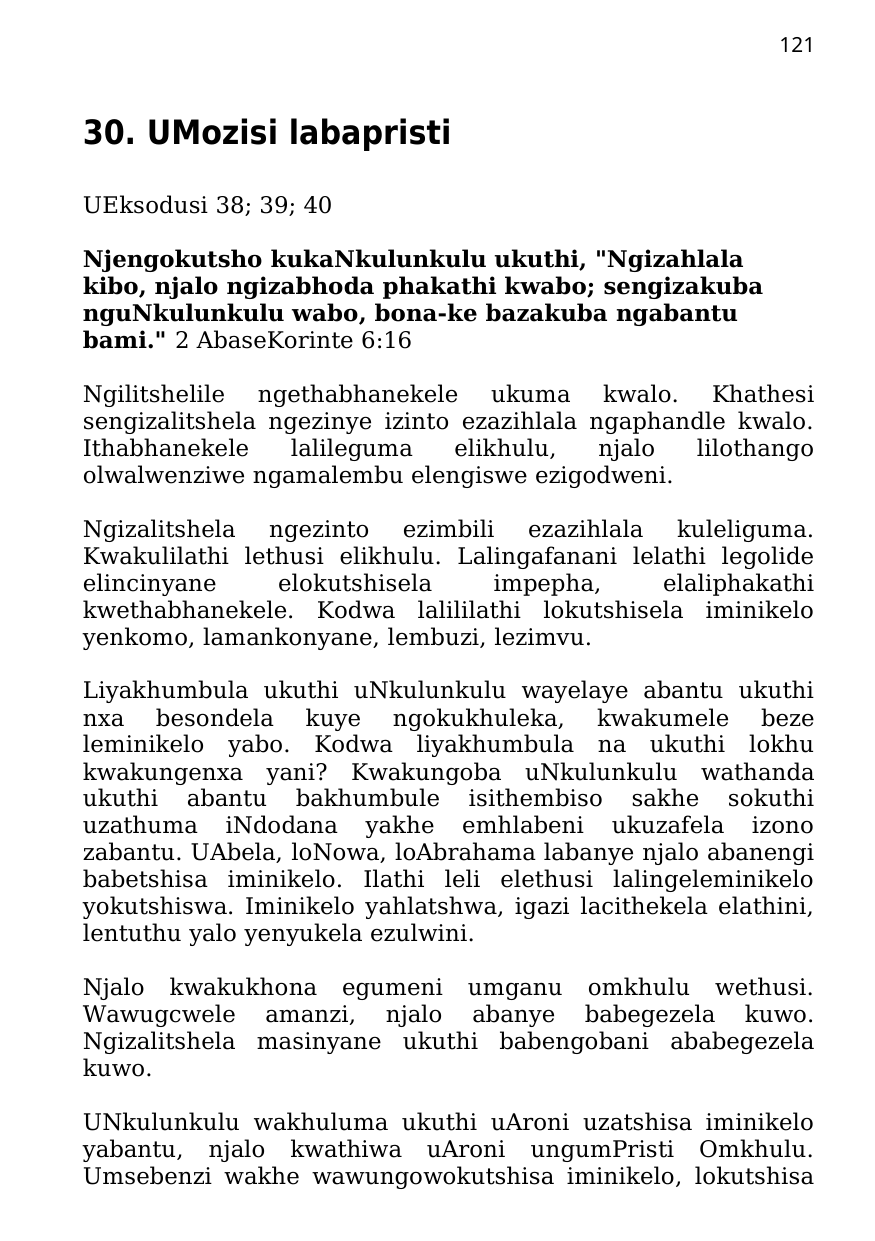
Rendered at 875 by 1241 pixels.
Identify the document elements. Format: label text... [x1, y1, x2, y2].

text Njengokutsho kukaNkulunkulu ukuthi, "Ngizahlala kibo, njalo ngizabhoda phakathi kwabo; sengizakuba nguNkulunkulu wabo, bona-ke bazakuba ngabantu bami." 2 AbaseKorinte 6:16 [83, 246, 815, 354]
text Liyakhumbula ukuthi uNkulunkulu wayelaye abantu ukuthi nxa besondela kuye ngokukhuleka, kwakumele beze leminikelo yabo. Kodwa liyakhumbula na ukuthi lokhu kwakungenxa yani? Kwakungoba uNkulunkulu wathanda ukuthi abantu bakhumbule isithembiso sakhe sokuthi uzathuma iNdodana yakhe emhlabeni ukuzafela izono zabantu. UAbela, loNowa, loAbrahama labanye njalo abanengi babetshisa iminikelo. Ilathi leli elethusi lalingeleminikelo yokutshiswa. Iminikelo yahlatshwa, igazi lacithekela elathini, lentuthu yalo yenyukela ezulwini. [83, 677, 815, 947]
subtitle 30. UMozisi labapristi [83, 113, 815, 152]
text UNkulunkulu wakhuluma ukuthi uAroni uzatshisa iminikelo yabantu, njalo kwathiwa uAroni ungumPristi Omkhulu. Umsebenzi wakhe wawungowokutshisa iminikelo, lokutshisa [83, 1109, 815, 1190]
text Ngizalitshela ngezinto ezimbili ezazihlala kuleliguma. Kwakulilathi lethusi elikhulu. Lalingafanani lelathi legolide elincinyane elokutshisela impepha, elaliphakathi kwethabhanekele. Kodwa lalililathi lokutshisela iminikelo yenkomo, lamankonyane, lembuzi, lezimvu. [83, 516, 815, 651]
text UEksodusi 38; 39; 40 [83, 192, 815, 219]
text Ngilitshelile ngethabhanekele ukuma kwalo. Khathesi sengizalitshela ngezinye izinto ezazihlala ngaphandle kwalo. Ithabhanekele lalileguma elikhulu, njalo lilothango olwalwenziwe ngamalembu elengiswe ezigodweni. [83, 381, 815, 489]
text Njalo kwakukhona egumeni umganu omkhulu wethusi. Wawugcwele amanzi, njalo abanye babegezela kuwo. Ngizalitshela masinyane ukuthi babengobani ababegezela kuwo. [83, 974, 815, 1082]
